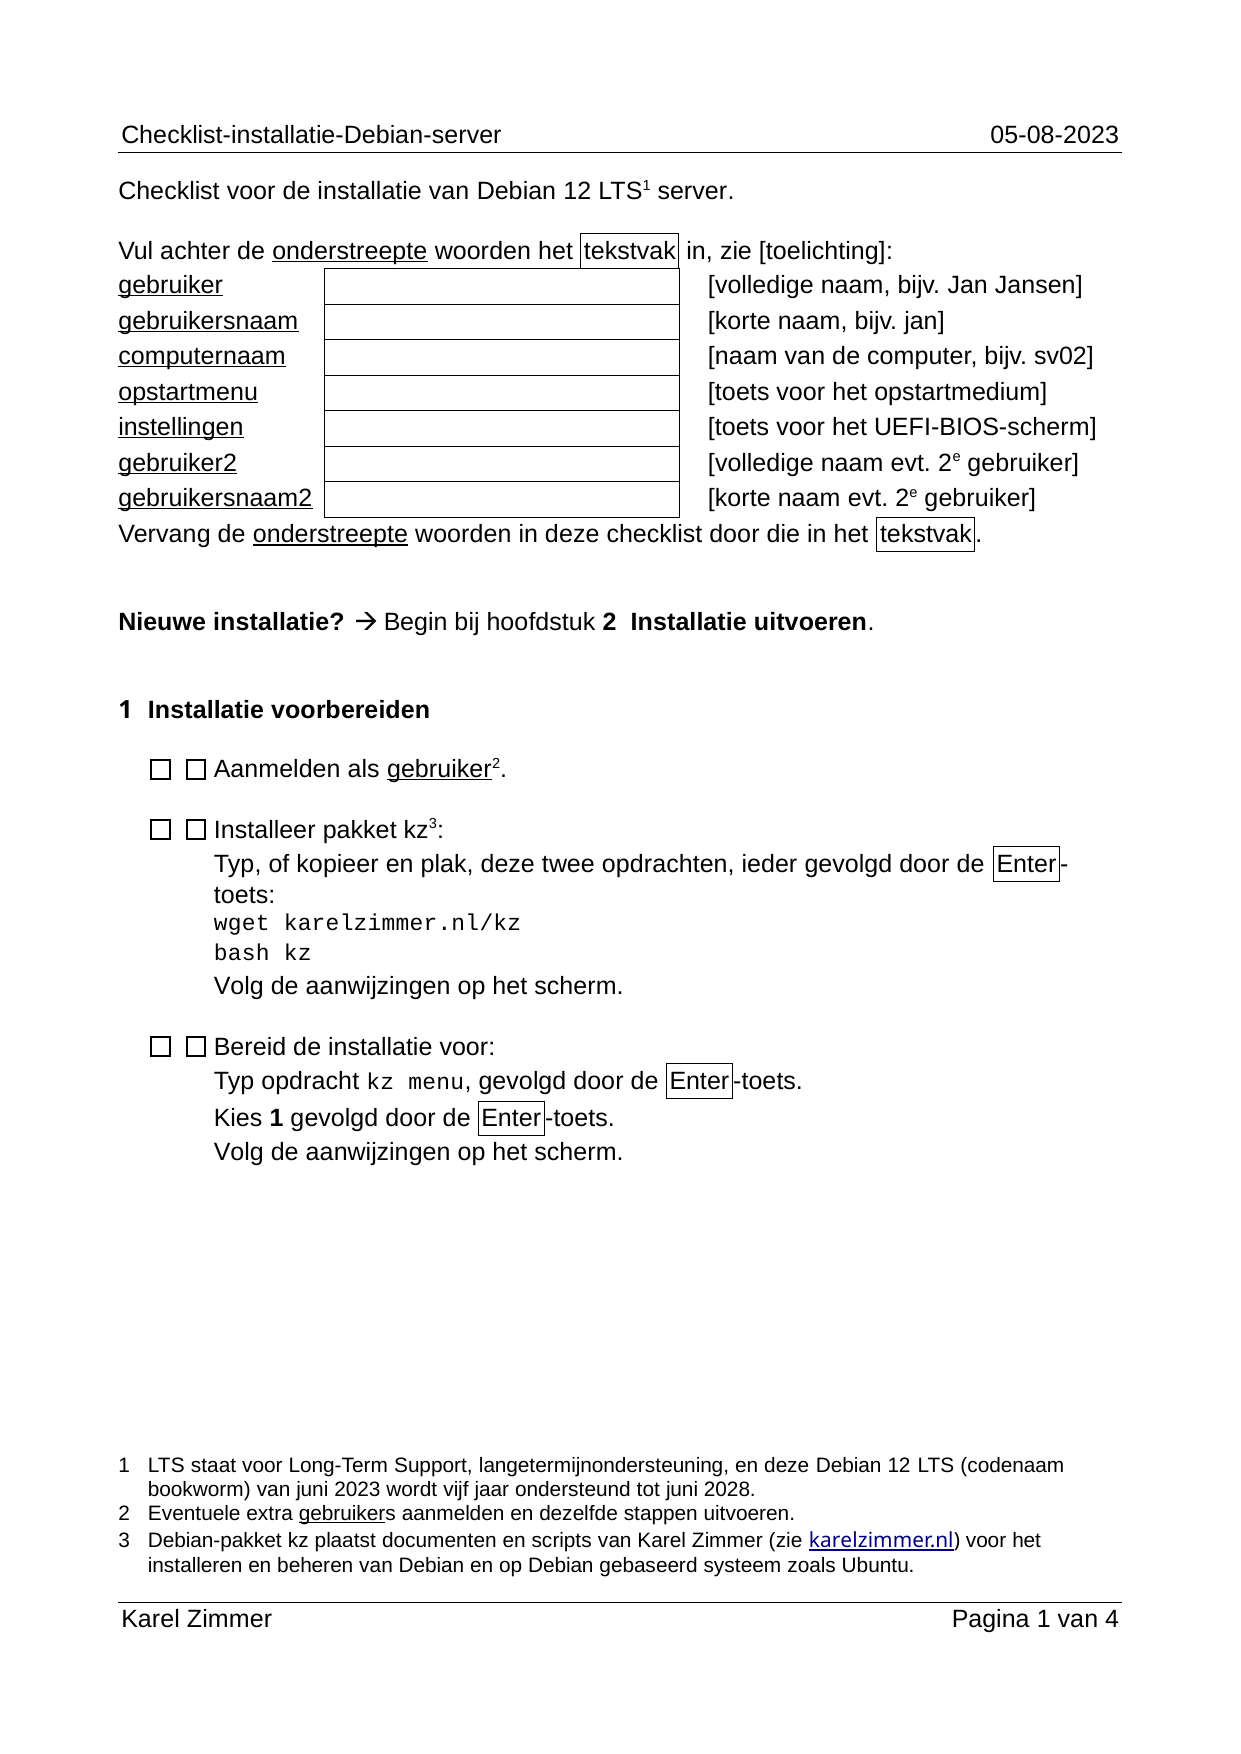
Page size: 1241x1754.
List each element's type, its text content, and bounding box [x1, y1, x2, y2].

text [korte naam, bijv. jan] [680, 304, 1122, 339]
text Vervang de ONDERSTREEPTE woorden in deze checklist door die in het [118, 517, 876, 552]
table_cell [118, 971, 142, 1001]
table_cell [142, 1137, 177, 1167]
table_cell [177, 941, 213, 971]
table_cell Typ opdracht kz menu, gevolgd door de Enter-toets. [213, 1062, 1122, 1099]
table_cell [177, 971, 213, 1001]
text tekstvak [877, 518, 974, 551]
text Vul achter de ONDERSTREEPTE woorden het [118, 233, 580, 268]
table_cell [177, 784, 213, 815]
text [volledige naam evt. 2e gebruiker] [680, 446, 1122, 481]
table_cell [177, 910, 213, 941]
table_cell [142, 815, 177, 845]
table_cell [118, 784, 142, 815]
table_cell wget karelzimmer.nl/kz [213, 910, 1122, 941]
table_cell [177, 815, 213, 845]
text [volledige naam, bijv. Jan Jansen] [680, 268, 1122, 304]
text Checklist voor de installatie van Debian 12 LTS server. [118, 177, 1122, 205]
table_cell [118, 1062, 142, 1099]
table_cell [142, 845, 177, 910]
table_cell [142, 971, 177, 1001]
table_cell Volg de aanwijzingen op het scherm. [213, 971, 1122, 1001]
table_header [142, 754, 177, 784]
table_cell [118, 941, 142, 971]
table_header [118, 754, 142, 784]
table_cell [118, 1099, 142, 1137]
table_cell Bereid de installatie voor: [213, 1032, 1122, 1062]
table_cell [142, 1099, 177, 1137]
table_cell [177, 1001, 213, 1032]
table_cell [142, 1032, 177, 1062]
text tekstvak [581, 234, 678, 268]
table_cell [118, 1137, 142, 1167]
table_cell Kies 1 gevolgd door de Enter-toets. [213, 1099, 1122, 1137]
text gebruikersnaam2 [118, 481, 324, 517]
table_cell bash kz [213, 941, 1122, 971]
table_cell [118, 1001, 142, 1032]
table_cell [142, 1001, 177, 1032]
table_cell [118, 910, 142, 941]
text gebruiker [118, 268, 324, 304]
table_cell [177, 1099, 213, 1137]
table_cell [213, 784, 1122, 815]
text computernaam [118, 339, 324, 375]
text [naam van de computer, bijv. sv02] [680, 339, 1122, 375]
table_cell [177, 845, 213, 910]
text in, zie [toelichting]: [679, 233, 1122, 268]
text LTS staat voor Long-Term Support, langetermijnondersteuning, en deze Debian 12 LTS (codenaam bookworm) van juni 2023 wordt vijf jaar ondersteund tot juni 2028. [118, 1449, 1122, 1501]
list Installatie voorbereiden [118, 692, 1122, 726]
table_cell [118, 1032, 142, 1062]
table_cell [213, 1001, 1122, 1032]
text [toets voor het UEFI-BIOS-scherm] [680, 410, 1122, 446]
text . [975, 517, 1122, 552]
text gebruiker2 [118, 446, 324, 481]
text gebruikersnaam [118, 304, 324, 339]
text [toets voor het opstartmedium] [680, 375, 1122, 410]
table_cell [142, 941, 177, 971]
table_cell [177, 1137, 213, 1167]
table_cell Volg de aanwijzingen op het scherm. [213, 1137, 1122, 1167]
table_cell [177, 1062, 213, 1099]
table_cell [142, 1062, 177, 1099]
table_cell [142, 910, 177, 941]
table_header Aanmelden als gebruiker. [213, 754, 1122, 784]
table_cell [118, 845, 142, 910]
table_cell [118, 815, 142, 845]
text opstartmenu [118, 375, 324, 410]
table_cell [142, 784, 177, 815]
table_header [177, 754, 213, 784]
text instellingen [118, 410, 324, 446]
text Nieuwe installatie?  Begin bij hoofdstuk 2 Installatie uitvoeren. [118, 608, 1122, 636]
table_cell [177, 1032, 213, 1062]
table_cell Installeer pakket kz: [213, 815, 1122, 845]
text [korte naam evt. 2e gebruiker] [680, 481, 1122, 517]
table_cell Typ, of kopieer en plak, deze twee opdrachten, ieder gevolgd door de Enter-toets: [213, 845, 1122, 910]
